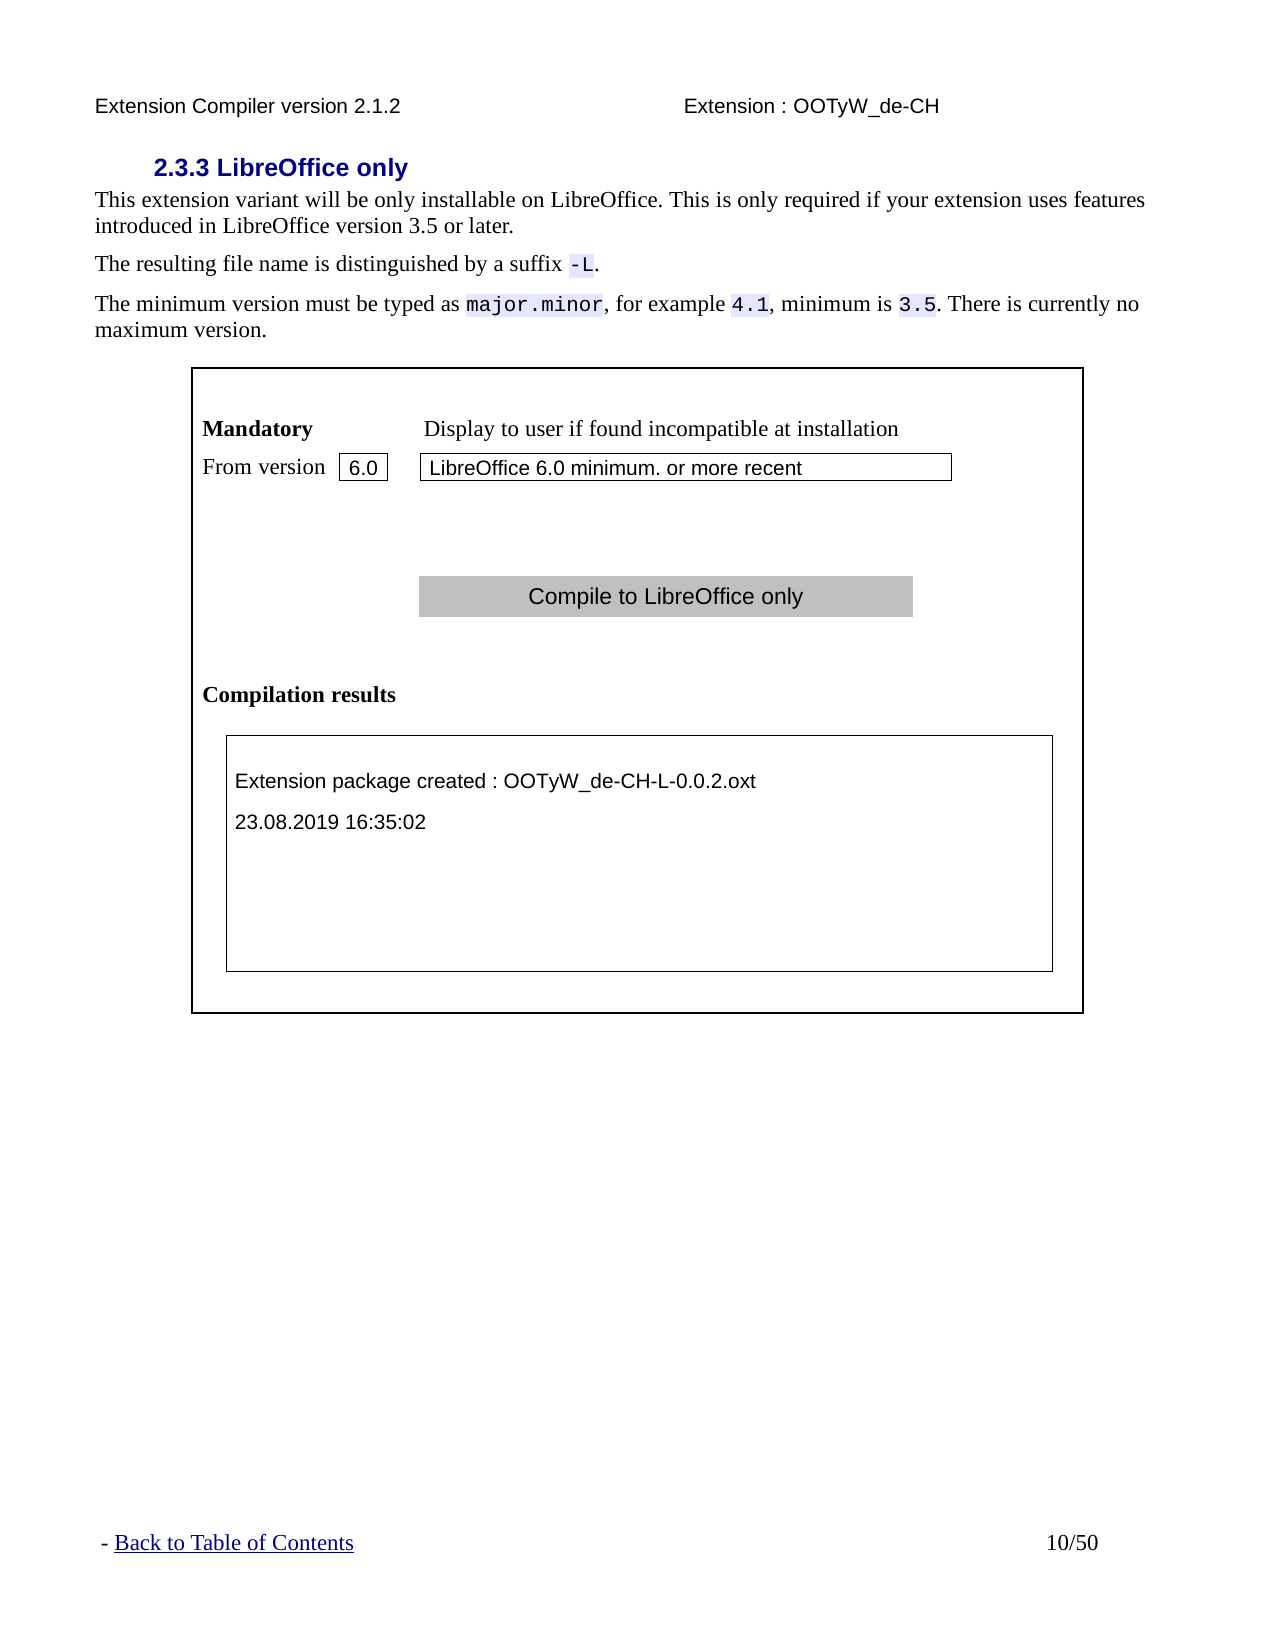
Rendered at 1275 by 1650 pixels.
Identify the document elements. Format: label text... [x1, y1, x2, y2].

text The minimum version must be typed as major.minor, for example 4.1, minimum is 3.5. There is currently no maximum version. [94, 290, 1181, 343]
text [952, 454, 1073, 480]
text [388, 454, 420, 480]
text From version [202, 454, 339, 480]
text The resulting file name is distinguished by a suffix -L. [94, 251, 1181, 278]
subtitle LibreOffice only [153, 153, 1181, 181]
text Compilation results [202, 682, 1073, 708]
text This extension variant will be only installable on LibreOffice. This is only required if your extension uses features introduced in LibreOffice version 3.5 or later. [94, 187, 1181, 238]
text Mandatory Display to user if found incompatible at installation [202, 416, 1073, 442]
